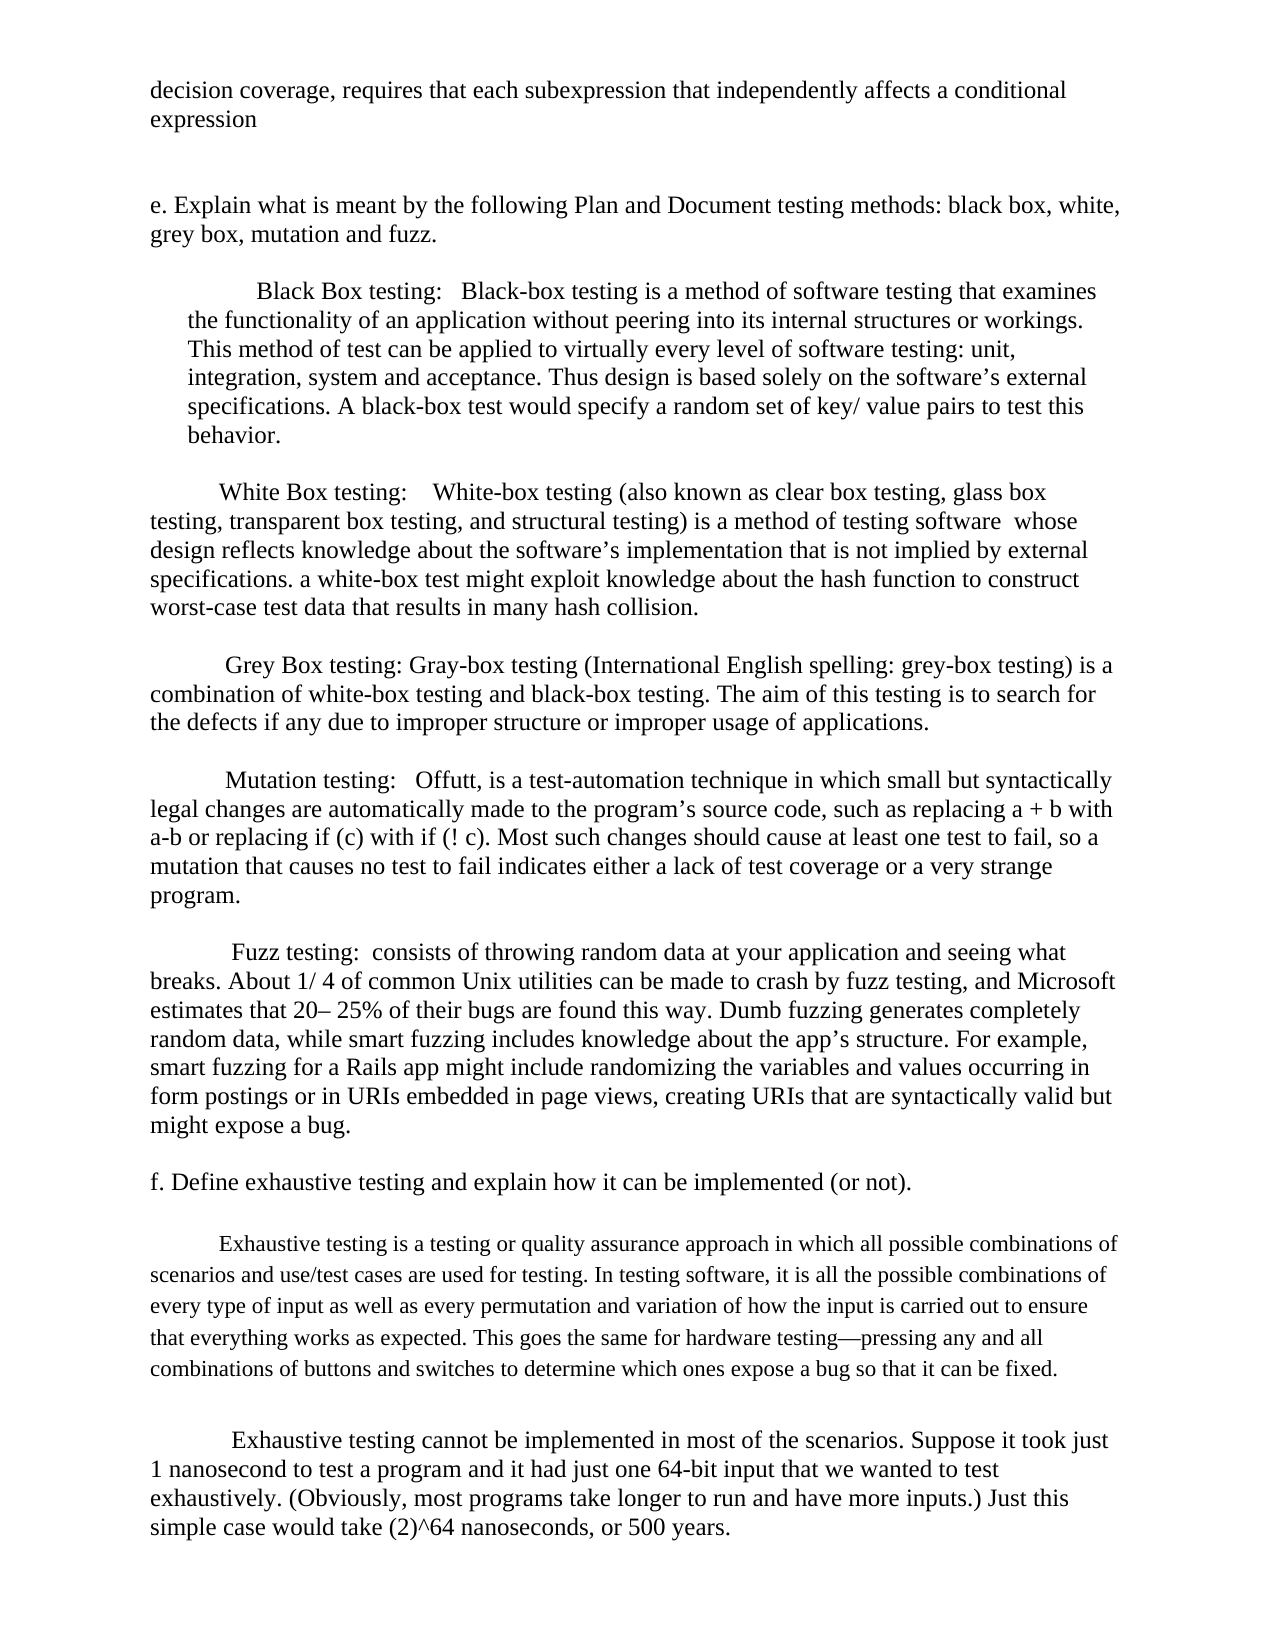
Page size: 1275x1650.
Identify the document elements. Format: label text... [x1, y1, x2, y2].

text Exhaustive testing cannot be implemented in most of the scenarios. Suppose it took just 1 nanosecond to test a program and it had just one 64-bit input that we wanted to test exhaustively. (Obviously, most programs take longer to run and have more inputs.) Just this simple case would take (2)^64 nanoseconds, or 500 years. [150, 1426, 1125, 1541]
text decision coverage, requires that each subexpression that independently affects a conditional expression [150, 75, 1125, 132]
text Black Box testing: Black-box testing is a method of software testing that examines the functionality of an application without peering into its internal structures or workings. This method of test can be applied to virtually every level of software testing: unit, integration, system and acceptance. Thus design is based solely on the software’s external specifications. A black-box test would specify a random set of key/ value pairs to test this behavior. [187, 276, 1125, 449]
text Mutation testing: Offutt, is a test-automation technique in which small but syntactically legal changes are automatically made to the program’s source code, such as replacing a + b with a-b or replacing if (c) with if (! c). Most such changes should cause at least one test to fail, so a mutation that causes no test to fail indicates either a lack of test coverage or a very strange program. [150, 765, 1125, 909]
text e. Explain what is meant by the following Plan and Document testing methods: black box, white, grey box, mutation and fuzz. [150, 190, 1125, 247]
text Fuzz testing: consists of throwing random data at your application and seeing what breaks. About 1/ 4 of common Unix utilities can be made to crash by fuzz testing, and Microsoft estimates that 20– 25% of their bugs are found this way. Dumb fuzzing generates completely random data, while smart fuzzing includes knowledge about the app’s structure. For example, smart fuzzing for a Rails app might include randomizing the variables and values occurring in form postings or in URIs embedded in page views, creating URIs that are syntactically valid but might expose a bug. [150, 937, 1125, 1139]
text White Box testing: White-box testing (also known as clear box testing, glass box testing, transparent box testing, and structural testing) is a method of testing software whose design reflects knowledge about the software’s implementation that is not implied by external specifications. a white-box test might exploit knowledge about the hash function to construct worst-case test data that results in many hash collision. [150, 477, 1125, 621]
text Grey Box testing: Gray-box testing (International English spelling: grey-box testing) is a combination of white-box testing and black-box testing. The aim of this testing is to search for the defects if any due to improper structure or improper usage of applications. [150, 650, 1125, 736]
text Exhaustive testing is a testing or quality assurance approach in which all possible combinations of scenarios and use/test cases are used for testing. In testing software, it is all the possible combinations of every type of input as well as every permutation and variation of how the input is carried out to ensure that everything works as expected. This goes the same for hardware testing—pressing any and all combinations of buttons and switches to determine which ones expose a bug so that it can be fixed. [150, 1225, 1125, 1381]
text f. Define exhaustive testing and explain how it can be implemented (or not). [150, 1167, 1125, 1196]
